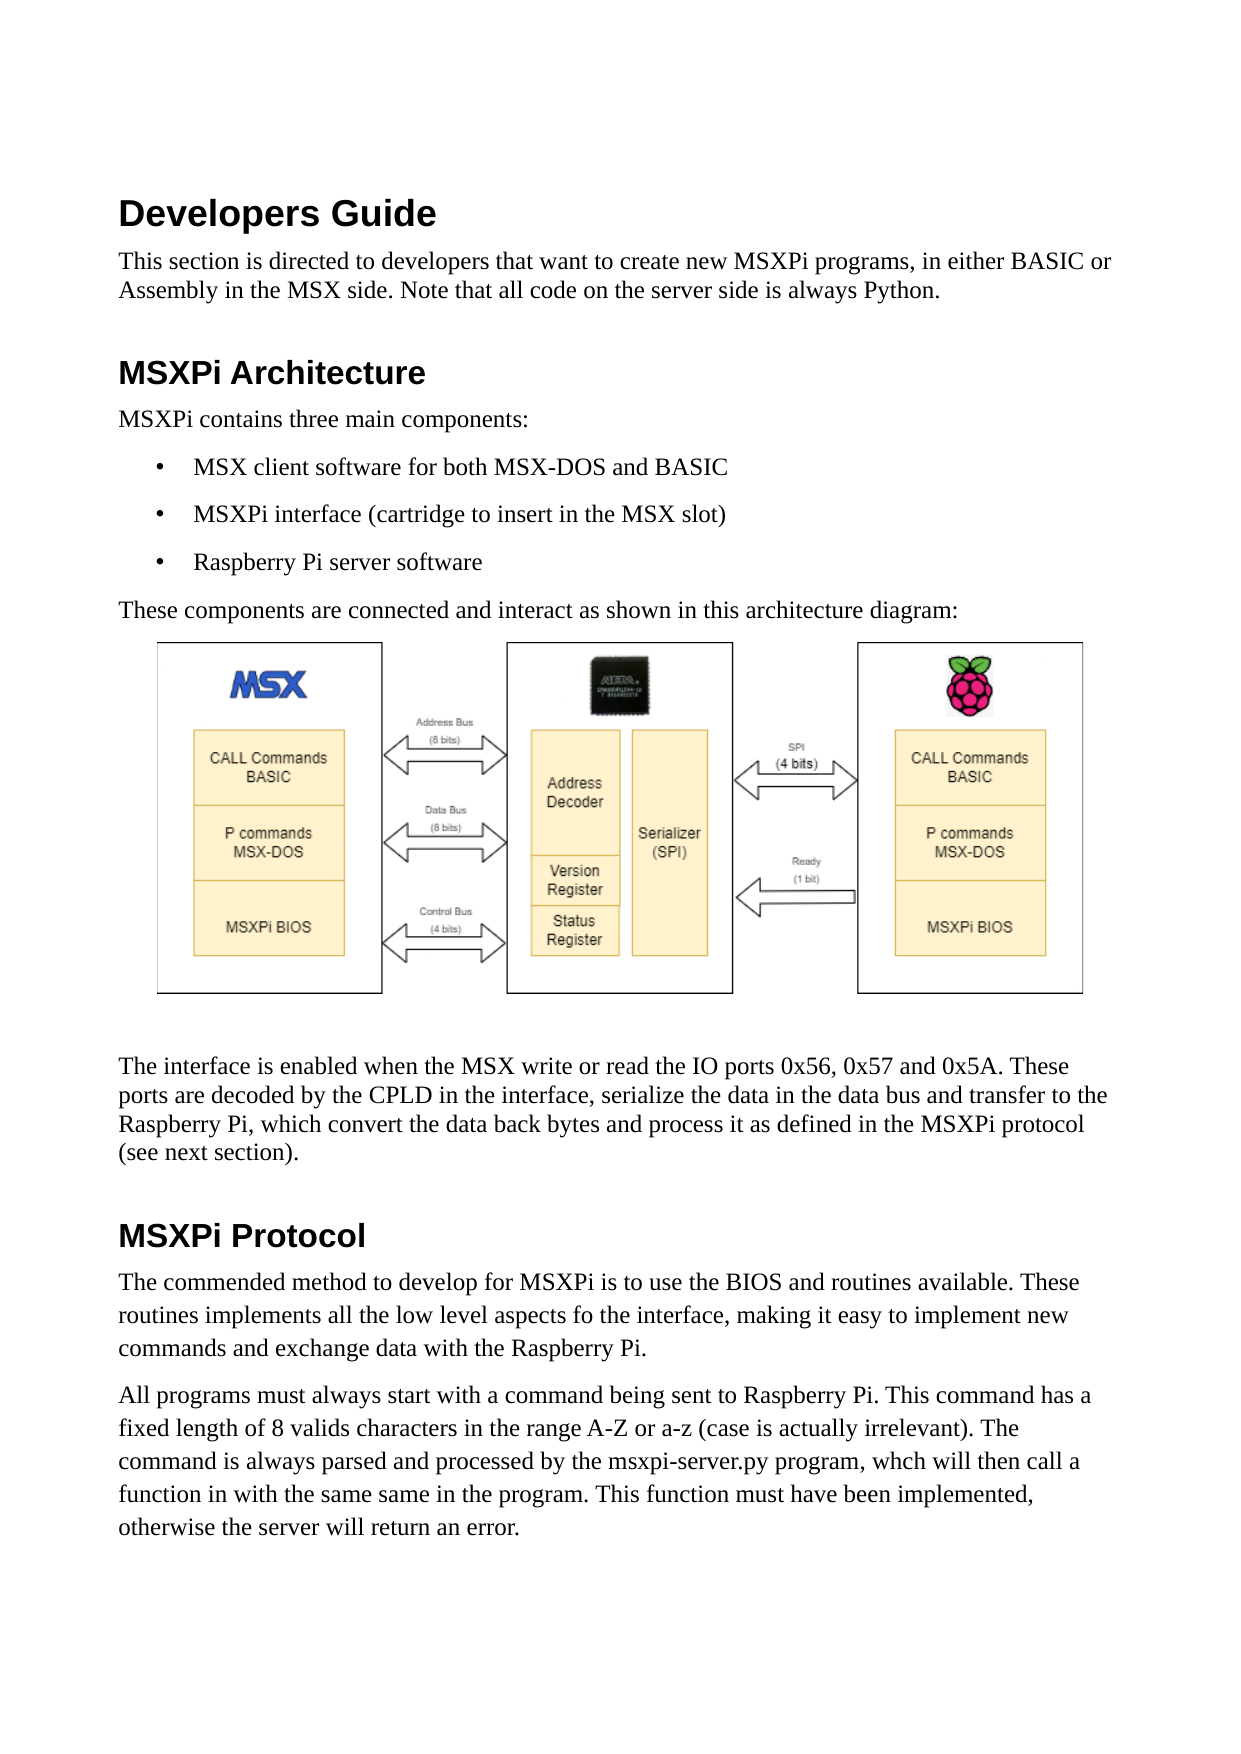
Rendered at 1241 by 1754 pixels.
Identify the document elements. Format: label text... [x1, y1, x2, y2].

text All programs must always start with a command being sent to Raspberry Pi. This command has a fixed length of 8 valids characters in the range A-Z or a-z (case is actually irrelevant). The command is always parsed and processed by the msxpi-server.py program, whch will then call a function in with the same same in the program. This function must have been implemented, otherwise the server will return an error. [118, 1380, 1122, 1541]
list MSX client software for both MSX-DOS and BASIC [156, 452, 1122, 481]
subtitle MSXPi Architecture [118, 353, 1122, 392]
list Raspberry Pi server software [156, 547, 1122, 576]
subtitle MSXPi Protocol [118, 1216, 1122, 1254]
text The commended method to develop for MSXPi is to use the BIOS and routines available. These routines implements all the low level aspects fo the interface, making it easy to implement new commands and exchange data with the Raspberry Pi. [118, 1267, 1122, 1361]
subtitle Developers Guide [118, 191, 1122, 234]
text The interface is enabled when the MSX write or read the IO ports 0x56, 0x57 and 0x5A. These ports are decoded by the CPLD in the interface, serialize the data in the data bus and transfer to the Raspberry Pi, which convert the data back bytes and process it as defined in the MSXPi protocol (see next section). [118, 1051, 1122, 1166]
text This section is directed to developers that want to create new MSXPi programs, in either BASIC or Assembly in the MSX side. Note that all code on the server side is always Python. [118, 246, 1122, 304]
picture [157, 642, 1084, 994]
list MSXPi interface (cartridge to insert in the MSX slot) [156, 499, 1122, 528]
text These components are connected and interact as shown in this architecture diagram: [118, 595, 1122, 623]
text MSXPi contains three main components: [118, 404, 1122, 433]
